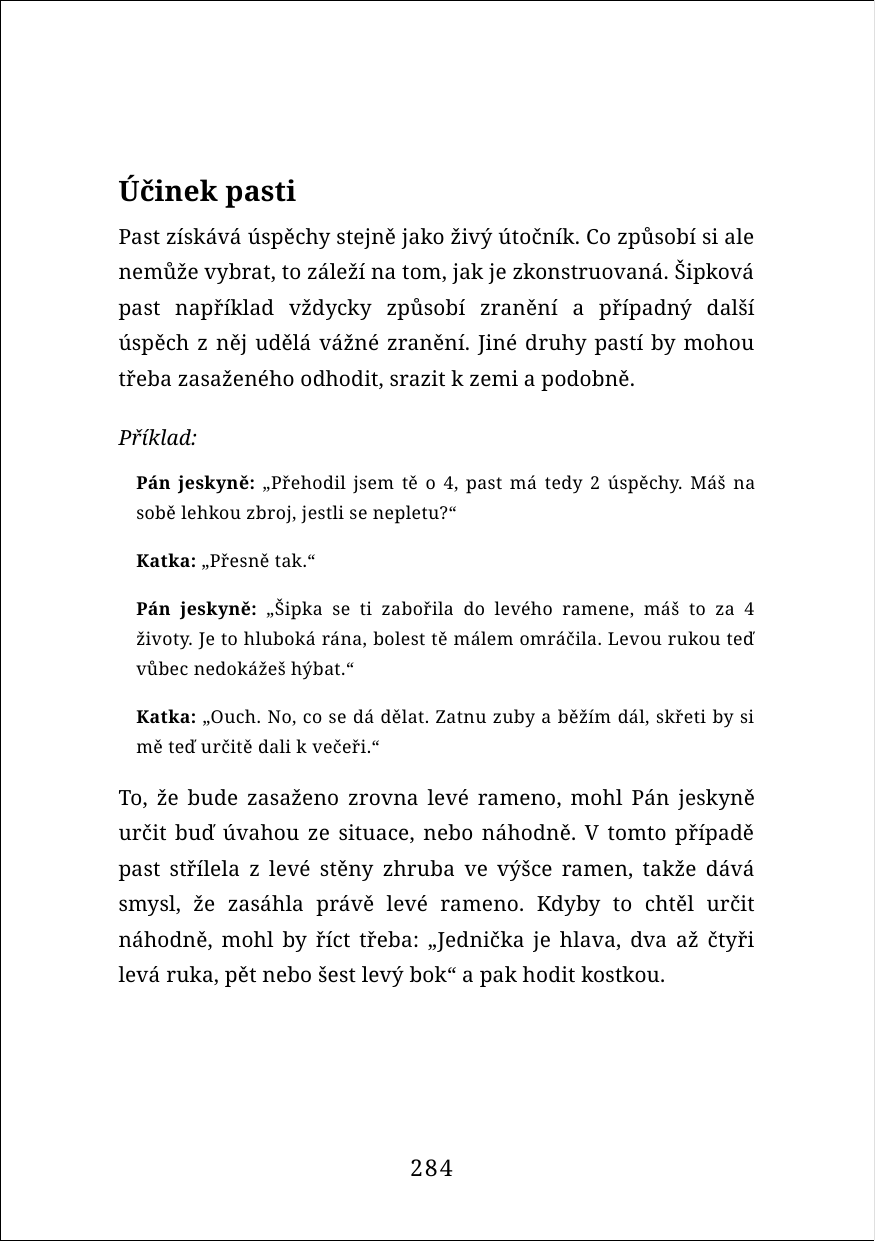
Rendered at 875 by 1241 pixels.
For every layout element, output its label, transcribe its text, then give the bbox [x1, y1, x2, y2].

subtitle Účinek pasti [118, 172, 756, 210]
text Past získává úspěchy stejně jako živý útočník. Co způsobí si ale nemůže vybrat, to záleží na tom, jak je zkonstruovaná. Šipková past například vždycky způsobí zranění a případný další úspěch z něj udělá vážné zranění. Jiné druhy pastí by mohou třeba zasaženého odhodit, srazit k zemi a podobně. [118, 222, 756, 392]
text Pán jeskyně: „Přehodil jsem tě o 4, past má tedy 2 úspěchy. Máš na sobě lehkou zbroj, jestli se nepletu?“ [136, 470, 756, 525]
text Příklad: [118, 423, 756, 452]
text Pán jeskyně: „Šipka se ti zabořila do levého ramene, máš to za 4 životy. Je to hluboká rána, bolest tě málem omráčila. Levou rukou teď vůbec nedokážeš hýbat.“ [136, 596, 756, 681]
text Katka: „Přesně tak.“ [136, 548, 756, 573]
text To, že bude zasaženo zrovna levé rameno, mohl Pán jeskyně určit buď úvahou ze situace, nebo náhodně. V tomto případě past střílela z levé stěny zhruba ve výšce ramen, takže dává smysl, že zasáhla právě levé rameno. Kdyby to chtěl určit náhodně, mohl by říct třeba: „Jednička je hlava, dva až čtyři levá ruka, pět nebo šest levý bok“ a pak hodit kostkou. [118, 783, 756, 989]
text Katka: „Ouch. No, co se dá dělat. Zatnu zuby a běžím dál, skřeti by si mě teď určitě dali k večeři.“ [136, 705, 756, 759]
